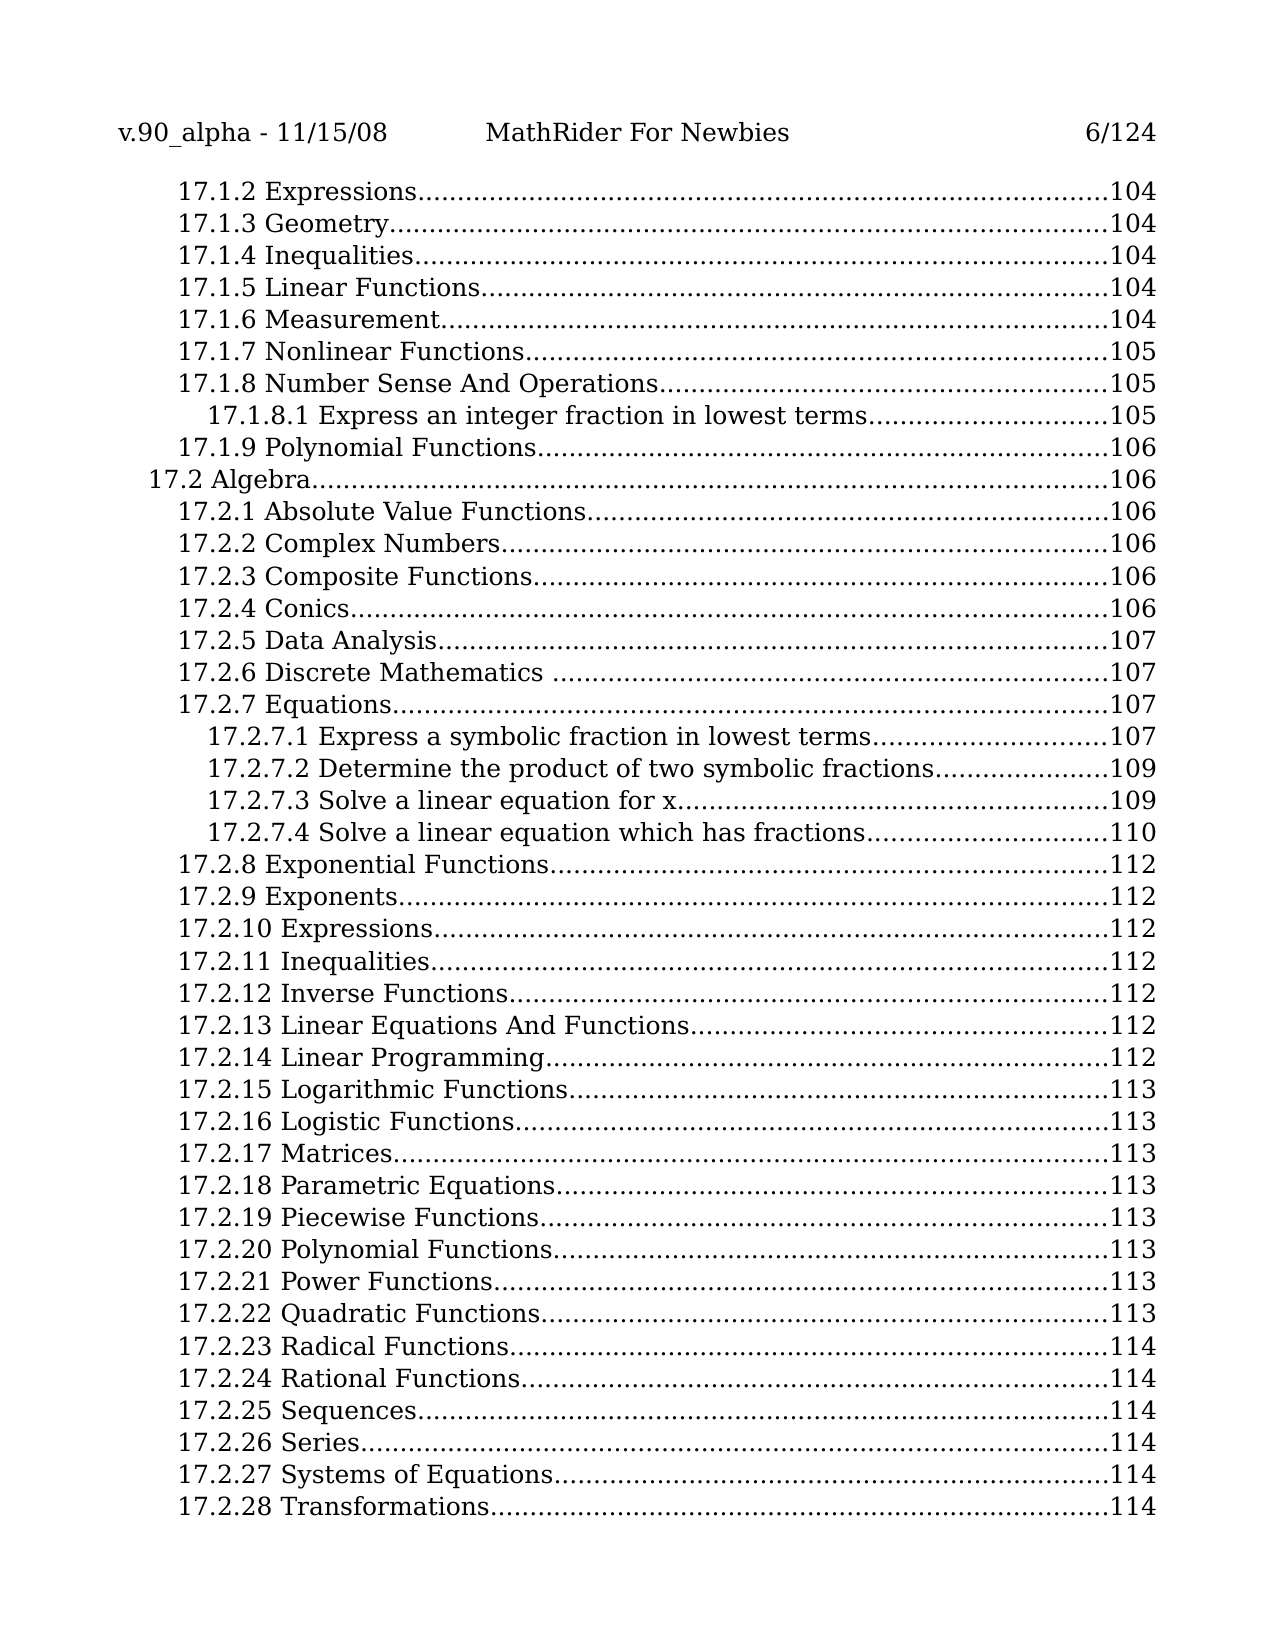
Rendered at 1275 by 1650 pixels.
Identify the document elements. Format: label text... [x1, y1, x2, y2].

text 17.2.13 Linear Equations And Functions 112 [177, 1011, 1157, 1040]
text 17.2.4 Conics 106 [177, 594, 1157, 623]
text 17.2.14 Linear Programming 112 [177, 1043, 1157, 1072]
text 17.2.25 Sequences 114 [177, 1396, 1157, 1425]
text 17.2.28 Transformations 114 [177, 1492, 1157, 1521]
text 17.2.23 Radical Functions 114 [177, 1332, 1157, 1361]
text 17.2.21 Power Functions 113 [177, 1268, 1157, 1297]
text 17.1.7 Nonlinear Functions 105 [177, 337, 1157, 366]
text 17.1.2 Expressions 104 [177, 177, 1157, 206]
text 17.1.4 Inequalities 104 [177, 241, 1157, 270]
text 17.2.6 Discrete Mathematics 107 [177, 658, 1157, 687]
text 17.2.27 Systems of Equations 114 [177, 1460, 1157, 1489]
text 17.2.7 Equations 107 [177, 690, 1157, 719]
text 17.2.22 Quadratic Functions 113 [177, 1300, 1157, 1329]
text 17.2.15 Logarithmic Functions 113 [177, 1075, 1157, 1104]
text 17.2.5 Data Analysis 107 [177, 626, 1157, 655]
text 17.2.7.4 Solve a linear equation which has fractions 110 [207, 818, 1157, 848]
text 17.1.9 Polynomial Functions 106 [177, 433, 1157, 463]
text 17.2.7.2 Determine the product of two symbolic fractions 109 [207, 754, 1157, 783]
text 17.1.8.1 Express an integer fraction in lowest terms 105 [207, 401, 1157, 431]
text 17.2.3 Composite Functions 106 [177, 562, 1157, 591]
text 17.2.1 Absolute Value Functions 106 [177, 498, 1157, 527]
text 17.2.16 Logistic Functions 113 [177, 1107, 1157, 1136]
text 17.2.10 Expressions 112 [177, 915, 1157, 944]
text 17.2.11 Inequalities 112 [177, 947, 1157, 976]
text 17.2.18 Parametric Equations 113 [177, 1171, 1157, 1201]
text 17.2 Algebra 106 [148, 466, 1157, 495]
text 17.1.5 Linear Functions 104 [177, 273, 1157, 302]
text 17.1.8 Number Sense And Operations 105 [177, 369, 1157, 398]
text 17.2.20 Polynomial Functions 113 [177, 1236, 1157, 1265]
text 17.1.6 Measurement 104 [177, 305, 1157, 334]
text 17.2.2 Complex Numbers 106 [177, 530, 1157, 559]
text 17.2.9 Exponents 112 [177, 883, 1157, 912]
text 17.2.7.1 Express a symbolic fraction in lowest terms 107 [207, 722, 1157, 751]
text 17.2.7.3 Solve a linear equation for x 109 [207, 786, 1157, 816]
text 17.2.8 Exponential Functions 112 [177, 851, 1157, 880]
text 17.2.12 Inverse Functions 112 [177, 979, 1157, 1008]
text 17.1.3 Geometry 104 [177, 209, 1157, 238]
text 17.2.24 Rational Functions 114 [177, 1364, 1157, 1393]
text 17.2.26 Series 114 [177, 1428, 1157, 1457]
text 17.2.19 Piecewise Functions 113 [177, 1203, 1157, 1233]
text 17.2.17 Matrices 113 [177, 1139, 1157, 1168]
